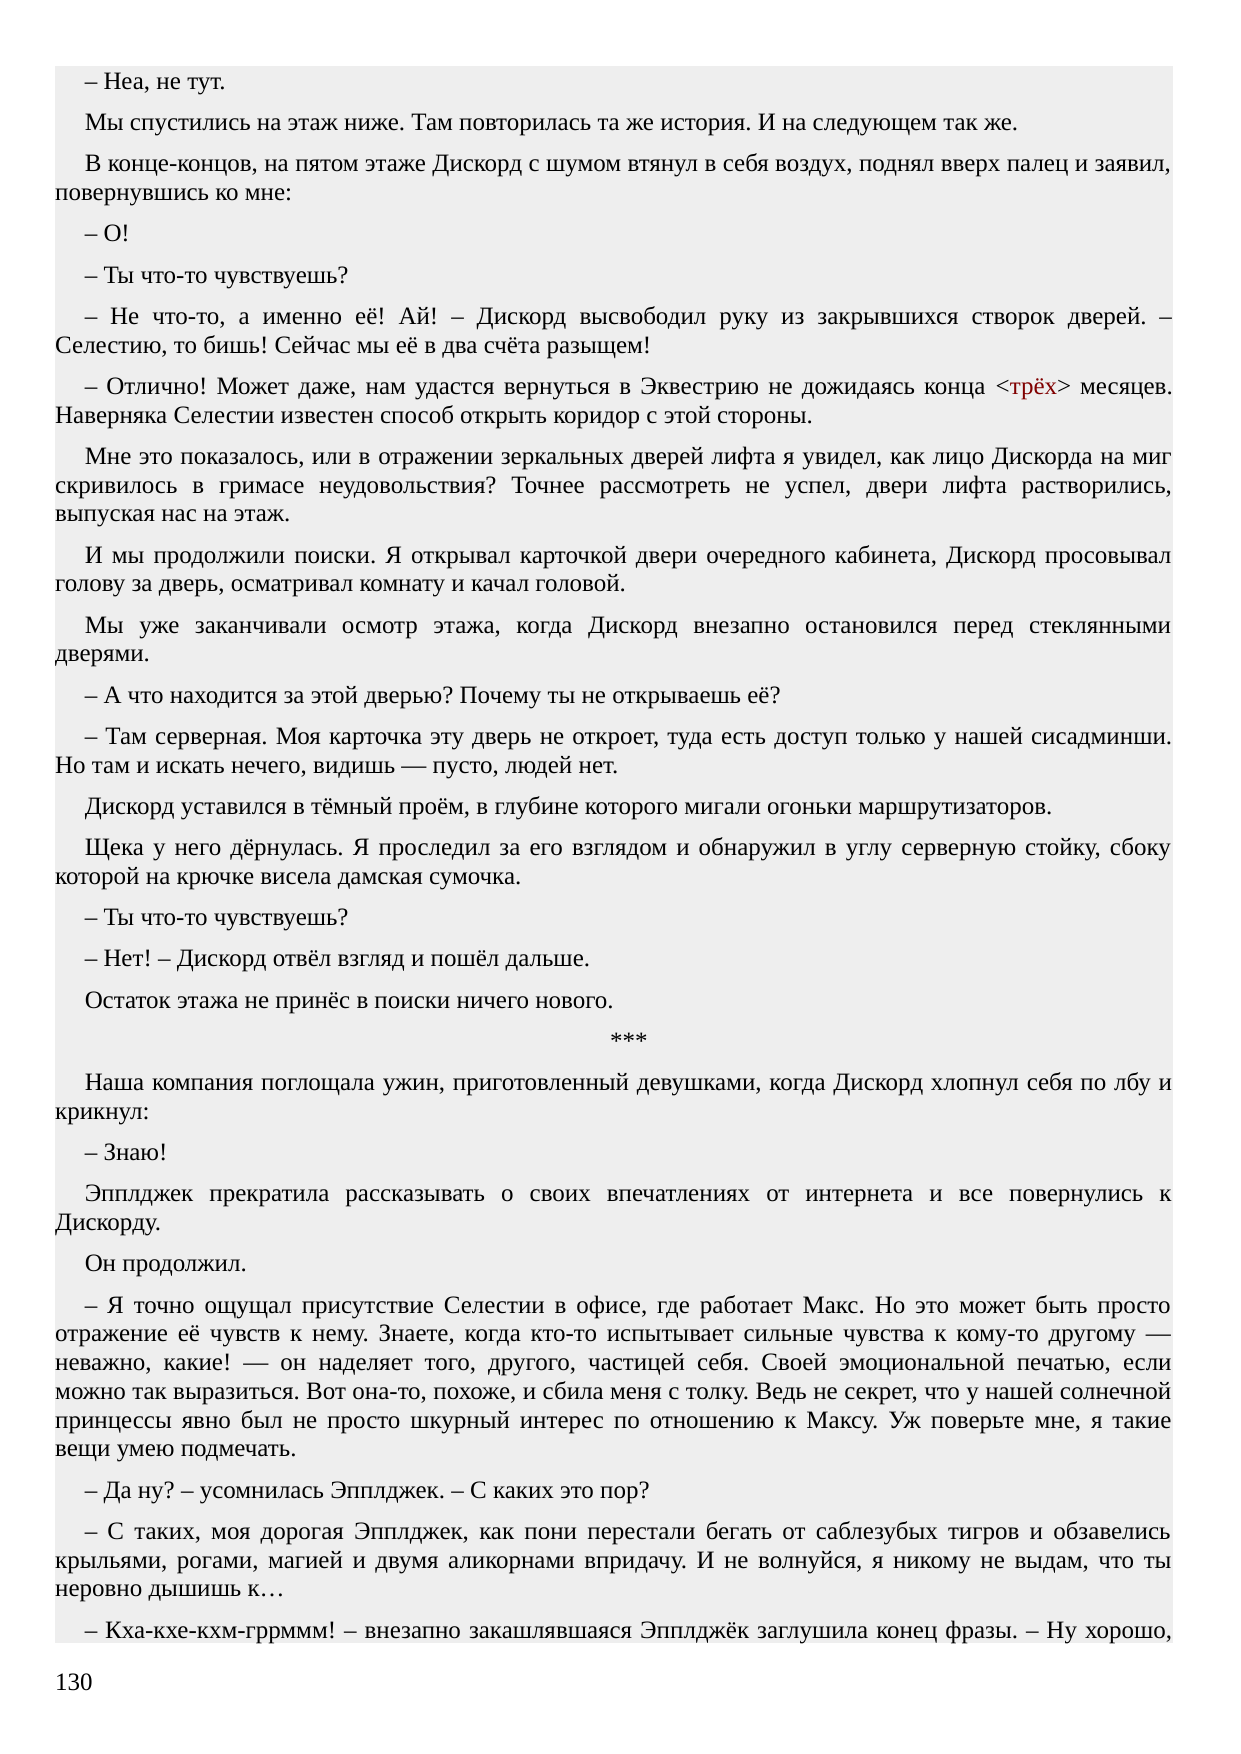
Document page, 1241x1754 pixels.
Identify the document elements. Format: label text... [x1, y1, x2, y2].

text – Ты что-то чувствуешь? [55, 902, 1173, 931]
text Наша компания поглощала ужин, приготовленный девушками, когда Дискорд хлопнул себя по лбу и крикнул: [55, 1067, 1173, 1125]
text – Да ну? – усомнилась Эпплджек. – С каких это пор? [55, 1475, 1173, 1503]
text Эпплджек прекратила рассказывать о своих впечатлениях от интернета и все повернулись к Дискорду. [55, 1178, 1173, 1236]
text Мы спустились на этаж ниже. Там повторилась та же история. И на следующем так же. [55, 107, 1173, 136]
text – Там серверная. Моя карточка эту дверь не откроет, туда есть доступ только у нашей сисадминши. Но там и искать нечего, видишь — пусто, людей нет. [55, 721, 1173, 778]
text – Кха-кхе-кхм-гррммм! – внезапно закашлявшаяся Эпплджёк заглушила конец фразы. – Ну хорошо, [55, 1615, 1173, 1643]
text Мы уже заканчивали осмотр этажа, когда Дискорд внезапно остановился перед стеклянными дверями. [55, 610, 1173, 667]
text – Неа, не тут. [55, 66, 1173, 95]
text Щека у него дёрнулась. Я проследил за его взглядом и обнаружил в углу серверную стойку, сбоку которой на крючке висела дамская сумочка. [55, 832, 1173, 890]
text Он продолжил. [55, 1248, 1173, 1277]
text В конце-концов, на пятом этаже Дискорд с шумом втянул в себя воздух, поднял вверх палец и заявил, повернувшись ко мне: [55, 148, 1173, 206]
text – Знаю! [55, 1137, 1173, 1166]
text – Ты что-то чувствуешь? [55, 260, 1173, 288]
text *** [55, 1026, 1173, 1055]
text Мне это показалось, или в отражении зеркальных дверей лифта я увидел, как лицо Дискорда на миг скривилось в гримасе неудовольствия? Точнее рассмотреть не успел, двери лифта растворились, выпуская нас на этаж. [55, 441, 1173, 527]
text – Не что-то, а именно её! Ай! – Дискорд высвободил руку из закрывшихся створок дверей. – Селестию, то бишь! Сейчас мы её в два счёта разыщем! [55, 301, 1173, 358]
text Дискорд уставился в тёмный проём, в глубине которого мигали огоньки маршрутизаторов. [55, 791, 1173, 820]
text – А что находится за этой дверью? Почему ты не открываешь её? [55, 680, 1173, 708]
text – Нет! – Дискорд отвёл взгляд и пошёл дальше. [55, 943, 1173, 972]
text – Я точно ощущал присутствие Селестии в офисе, где работает Макс. Но это может быть просто отражение её чувств к нему. Знаете, когда кто-то испытывает сильные чувства к кому-то другому — неважно, какие! — он наделяет того, другого, частицей себя. Своей эмоциональной печатью, если можно так выразиться. Вот она-то, похоже, и сбила меня с толку. Ведь не секрет, что у нашей солнечной принцессы явно был не просто шкурный интерес по отношению к Максу. Уж поверьте мне, я такие вещи умею подмечать. [55, 1290, 1173, 1462]
text – Отлично! Может даже, нам удастся вернуться в Эквестрию не дожидаясь конца <трёх> месяцев. Наверняка Селестии известен способ открыть коридор с этой стороны. [55, 371, 1173, 428]
text И мы продолжили поиски. Я открывал карточкой двери очередного кабинета, Дискорд просовывал голову за дверь, осматривал комнату и качал головой. [55, 540, 1173, 597]
text Остаток этажа не принёс в поиски ничего нового. [55, 985, 1173, 1013]
text – С таких, моя дорогая Эпплджек, как пони перестали бегать от саблезубых тигров и обзавелись крыльями, рогами, магией и двумя аликорнами впридачу. И не волнуйся, я никому не выдам, что ты неровно дышишь к… [55, 1516, 1173, 1602]
text – О! [55, 218, 1173, 247]
